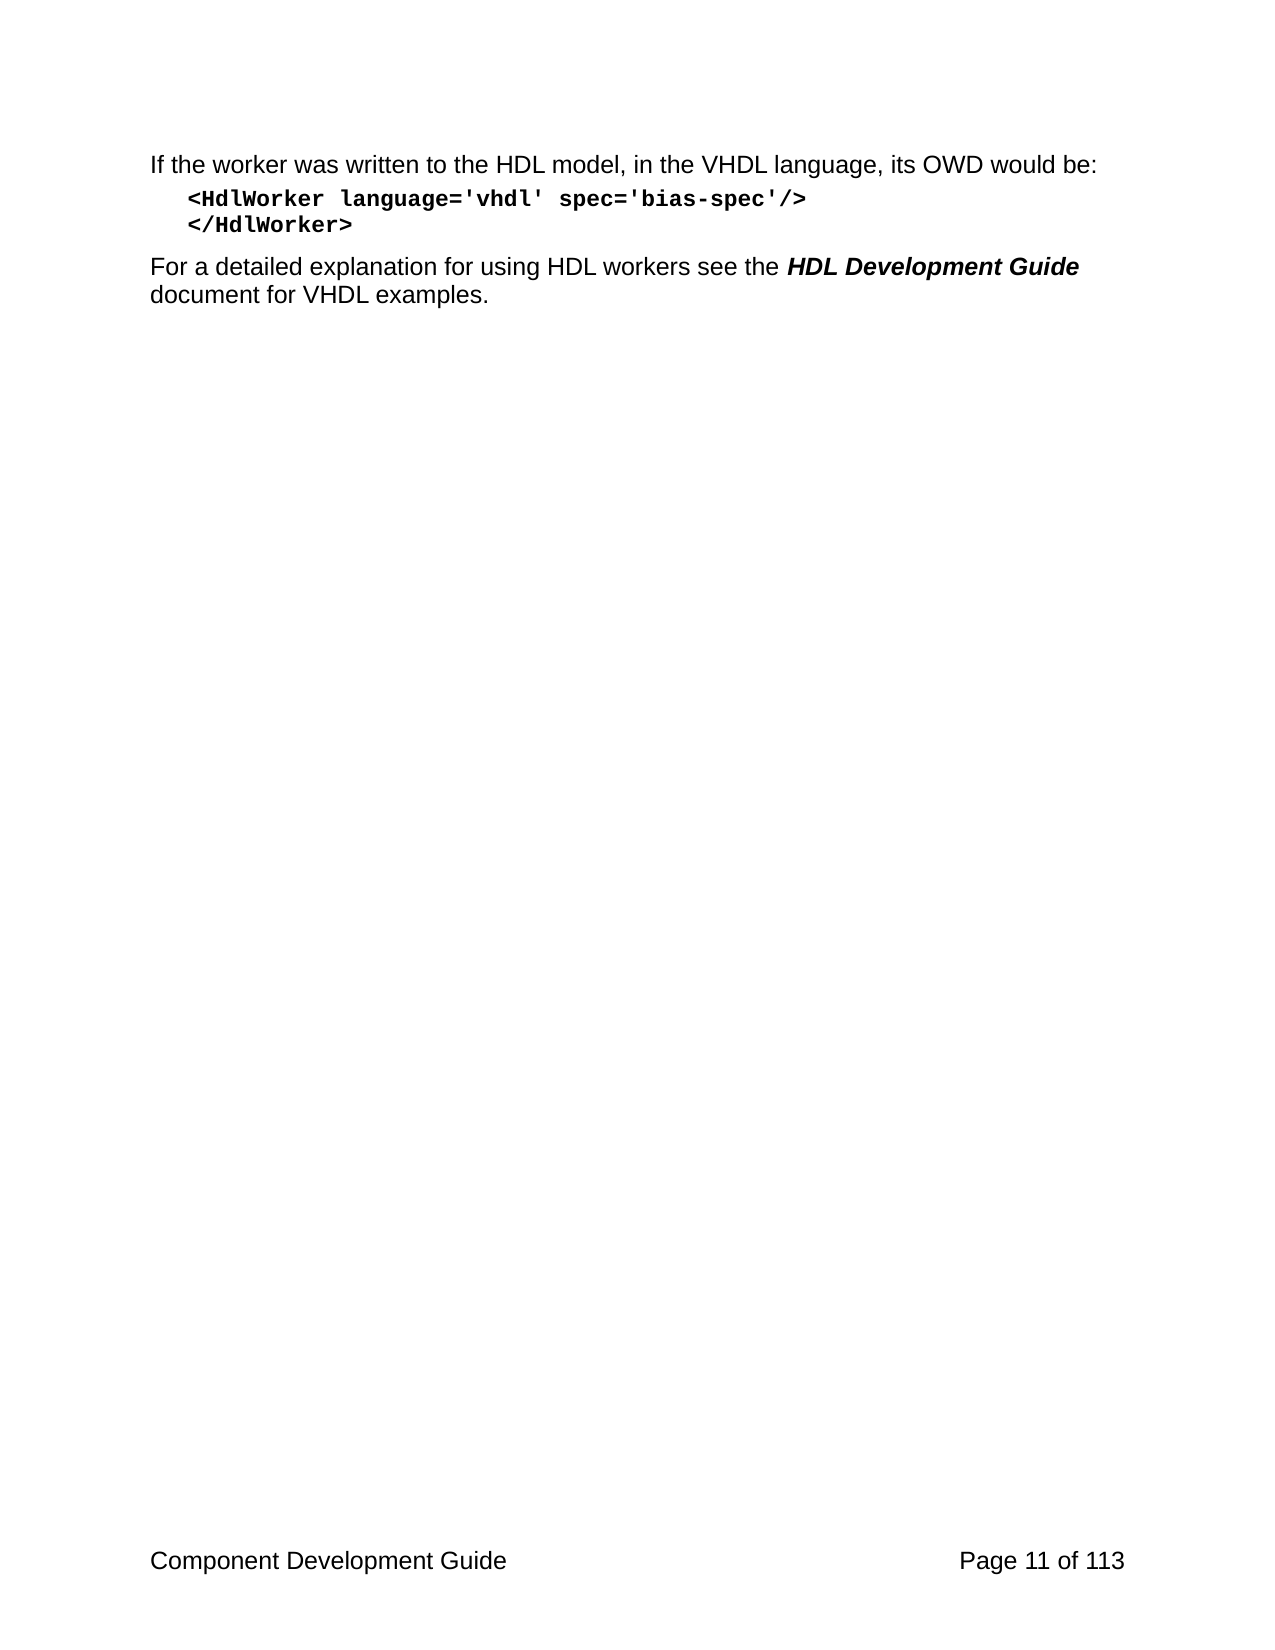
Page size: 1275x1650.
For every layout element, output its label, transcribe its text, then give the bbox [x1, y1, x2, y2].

text If the worker was written to the HDL model, in the VHDL language, its OWD would be: [150, 150, 1125, 179]
text For a detailed explanation for using HDL workers see the HDL Development Guide document for VHDL examples. [150, 252, 1125, 309]
text <HdlWorker language='vhdl' spec='bias-spec'/> </HdlWorker> [187, 188, 1125, 239]
